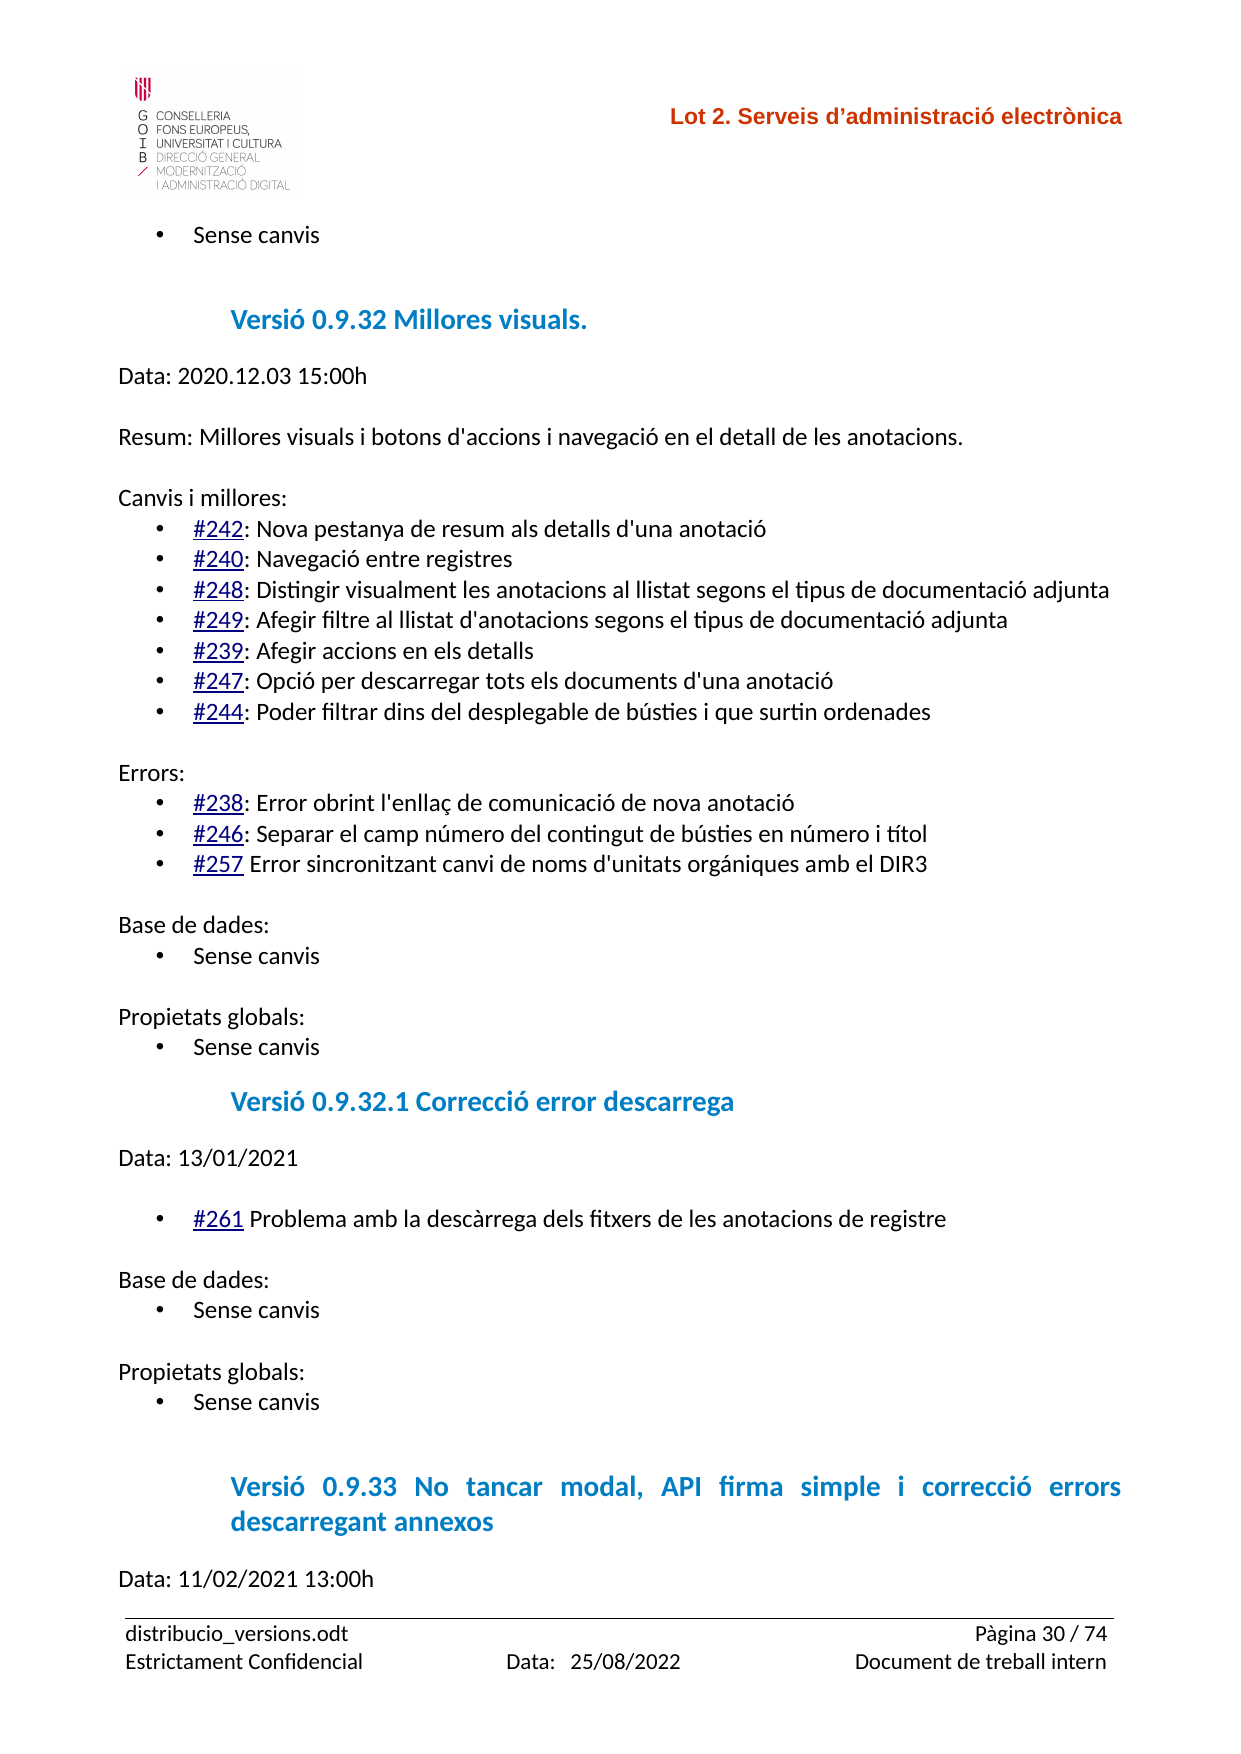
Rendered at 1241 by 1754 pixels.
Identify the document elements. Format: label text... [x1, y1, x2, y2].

picture [126, 70, 299, 197]
text Base de dades: [118, 909, 1122, 940]
text Errors: [118, 757, 1122, 787]
list Sense canvis [156, 1294, 1122, 1325]
text Propietats globals: [118, 1356, 1122, 1386]
subtitle Versió 0.9.32.1 Correcció error descarrega [153, 1083, 1122, 1118]
text Resum: Millores visuals i botons d'accions i navegació en el detall de les anotacions. [118, 421, 1122, 452]
text Propietats globals: [118, 1001, 1122, 1032]
list Sense canvis [156, 940, 1122, 971]
list #247: Opció per descarregar tots els documents d'una anotació [156, 665, 1122, 696]
list #244: Poder filtrar dins del desplegable de bústies i que surtin ordenades [156, 696, 1122, 726]
list #249: Afegir filtre al llistat d'anotacions segons el tipus de documentació adjunta [156, 604, 1122, 635]
text Data: 13/01/2021 [118, 1142, 1122, 1172]
text Base de dades: [118, 1264, 1122, 1294]
list #261 Problema amb la descàrrega dels fitxers de les anotacions de registre [156, 1203, 1122, 1233]
list #240: Navegació entre registres [156, 543, 1122, 574]
list Sense canvis [156, 1386, 1122, 1417]
text Data: 2020.12.03 15:00h [118, 360, 1122, 391]
list #238: Error obrint l'enllaç de comunicació de nova anotació [156, 787, 1122, 818]
subtitle Versió 0.9.32 Millores visuals. [153, 301, 1122, 336]
list Sense canvis [156, 219, 1122, 250]
list Sense canvis [156, 1032, 1122, 1062]
list #239: Afegir accions en els detalls [156, 635, 1122, 665]
list #246: Separar el camp número del contingut de bústies en número i títol [156, 818, 1122, 848]
text Canvis i millores: [118, 482, 1122, 513]
list #242: Nova pestanya de resum als detalls d'una anotació [156, 513, 1122, 543]
list #257 Error sincronitzant canvi de noms d'unitats orgániques amb el DIR3 [156, 848, 1122, 879]
subtitle Versió 0.9.33 No tancar modal, API firma simple i correcció errors descarregant annexos [153, 1468, 1122, 1539]
text Data: 11/02/2021 13:00h [118, 1563, 1122, 1593]
list #248: Distingir visualment les anotacions al llistat segons el tipus de documentació adjunta [156, 574, 1122, 604]
